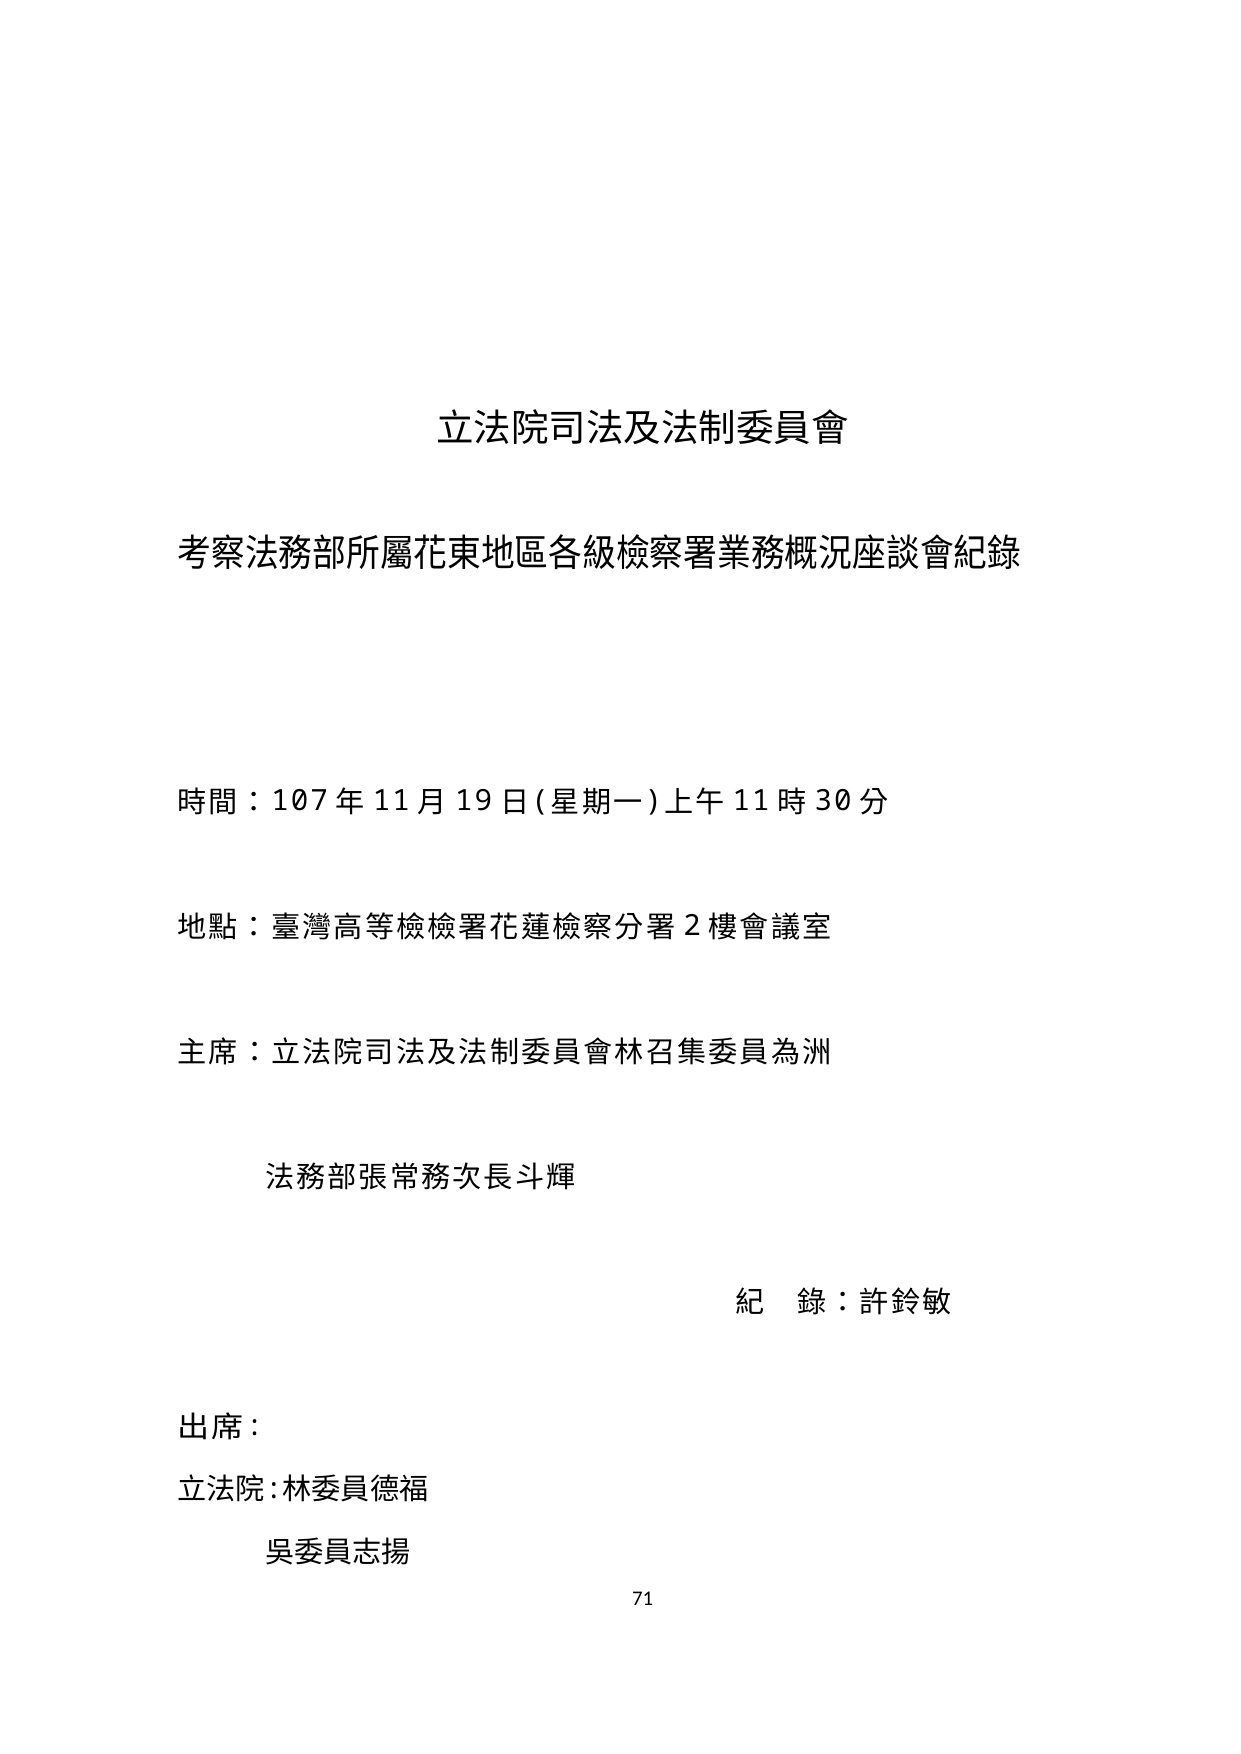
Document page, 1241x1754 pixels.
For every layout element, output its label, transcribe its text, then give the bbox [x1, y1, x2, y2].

text 地點：臺灣高等檢檢署花蓮檢察分署2樓會議室 [177, 883, 1107, 945]
text 吳委員志揚 [265, 1508, 1107, 1570]
text 法務部張常務次長斗輝 [265, 1133, 1107, 1195]
text 立法院:林委員德福 [177, 1445, 1107, 1508]
text 立法院司法及法制委員會 [177, 383, 1107, 445]
text 出席: [177, 1383, 1107, 1445]
text 時間：107年11月19日(星期一)上午11時30分 [177, 758, 1107, 820]
text 考察法務部所屬花東地區各級檢察署業務概況座談會紀錄 [177, 508, 1107, 570]
text 主席：立法院司法及法制委員會林召集委員為洲 [177, 1008, 1107, 1070]
text 紀 錄：許鈴敏 [577, 1258, 1107, 1320]
